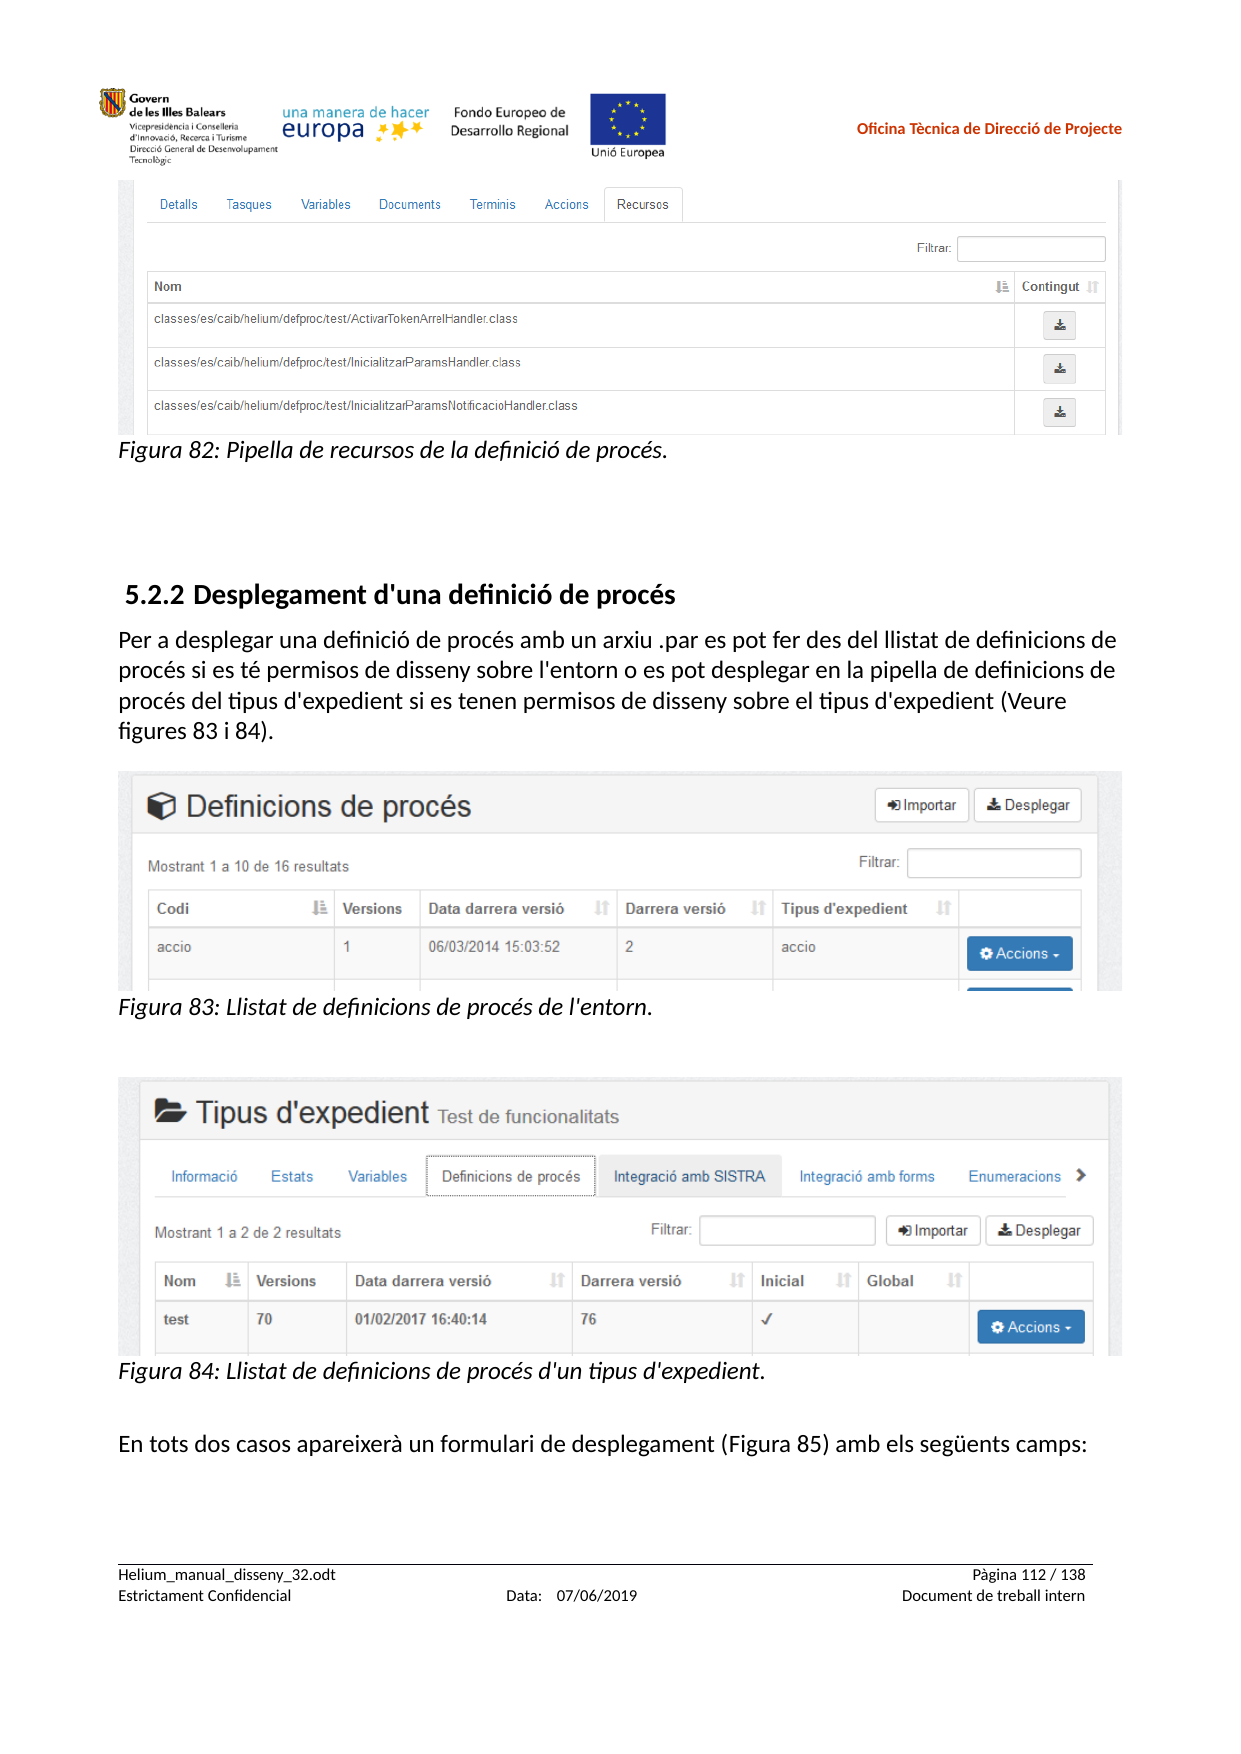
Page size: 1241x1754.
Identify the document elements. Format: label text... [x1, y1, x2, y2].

text Figura 82: Pipella de recursos de la definició de procés. [118, 435, 1122, 465]
picture [118, 180, 1123, 435]
subtitle Desplegament d'una definició de procés [118, 576, 1122, 611]
picture [118, 1077, 1123, 1356]
text Per a desplegar una definició de procés amb un arxiu .par es pot fer des del llistat de definicions de procés si es té permisos de disseny sobre l'entorn o es pot desplegar en la pipella de definicions de procés del tipus d'expedient si es tenen permisos de disseny sobre el tipus d'expedient (Veure figures 83 i 84). [118, 624, 1122, 746]
text Figura 84: Llistat de definicions de procés d'un tipus d'expedient. [118, 1356, 1122, 1386]
picture [99, 87, 668, 166]
picture [118, 771, 1123, 991]
text En tots dos casos apareixerà un formulari de desplegament (Figura 85) amb els següents camps: [118, 1429, 1122, 1459]
text Figura 83: Llistat de definicions de procés de l'entorn. [118, 991, 1122, 1022]
